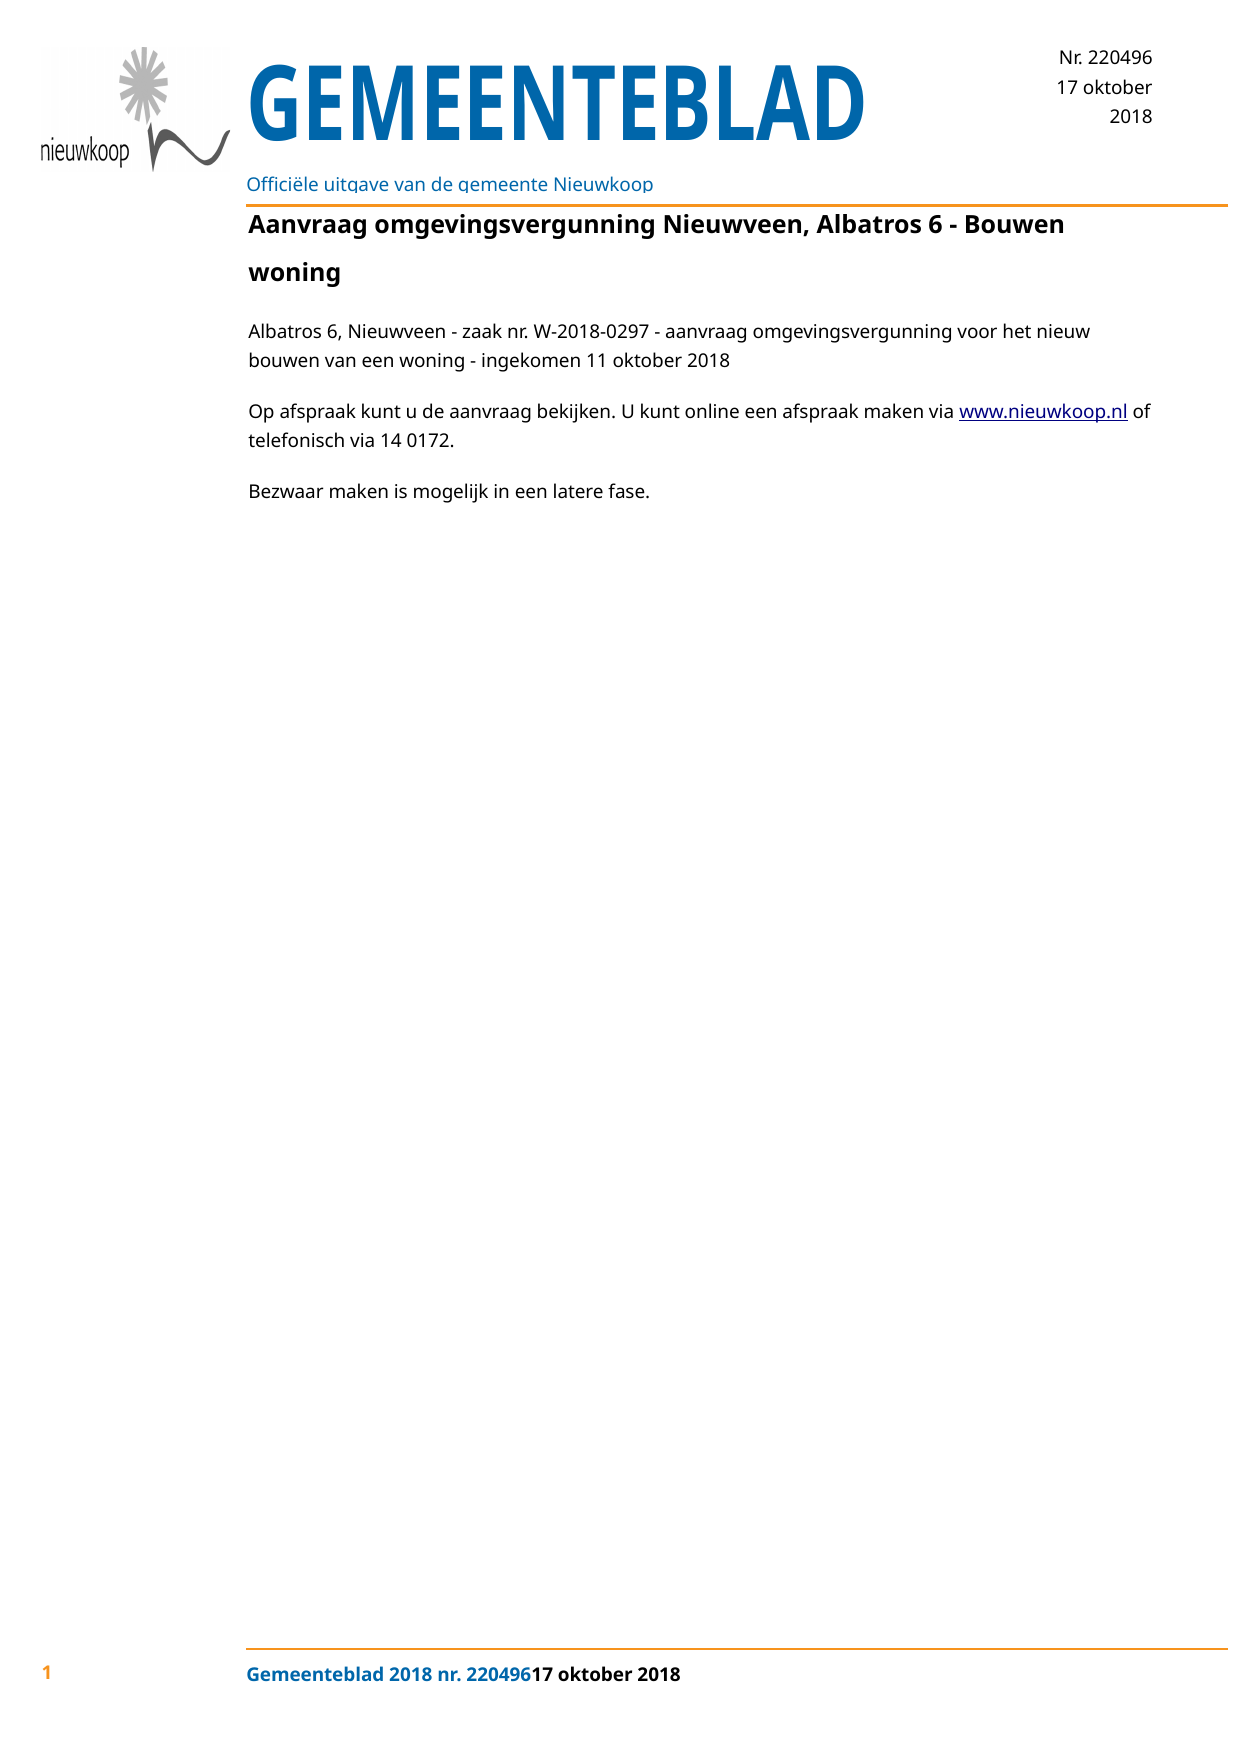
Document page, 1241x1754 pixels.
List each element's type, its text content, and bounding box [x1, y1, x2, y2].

picture [41, 47, 231, 172]
text Aanvraag omgevingsvergunning Nieuwveen, Albatros 6 - Bouwen woning [248, 207, 1152, 288]
text Albatros 6, Nieuwveen - zaak nr. W-2018-0297 - aanvraag omgevingsvergunning voor het nieuw bouwen van een woning - ingekomen 11 oktober 2018 [248, 318, 1152, 373]
text Bezwaar maken is mogelijk in een latere fase. [248, 478, 1152, 504]
text Op afspraak kunt u de aanvraag bekijken. U kunt online een afspraak maken via www.nieuwkoop.nl of telefonisch via 14 0172. [248, 398, 1152, 453]
